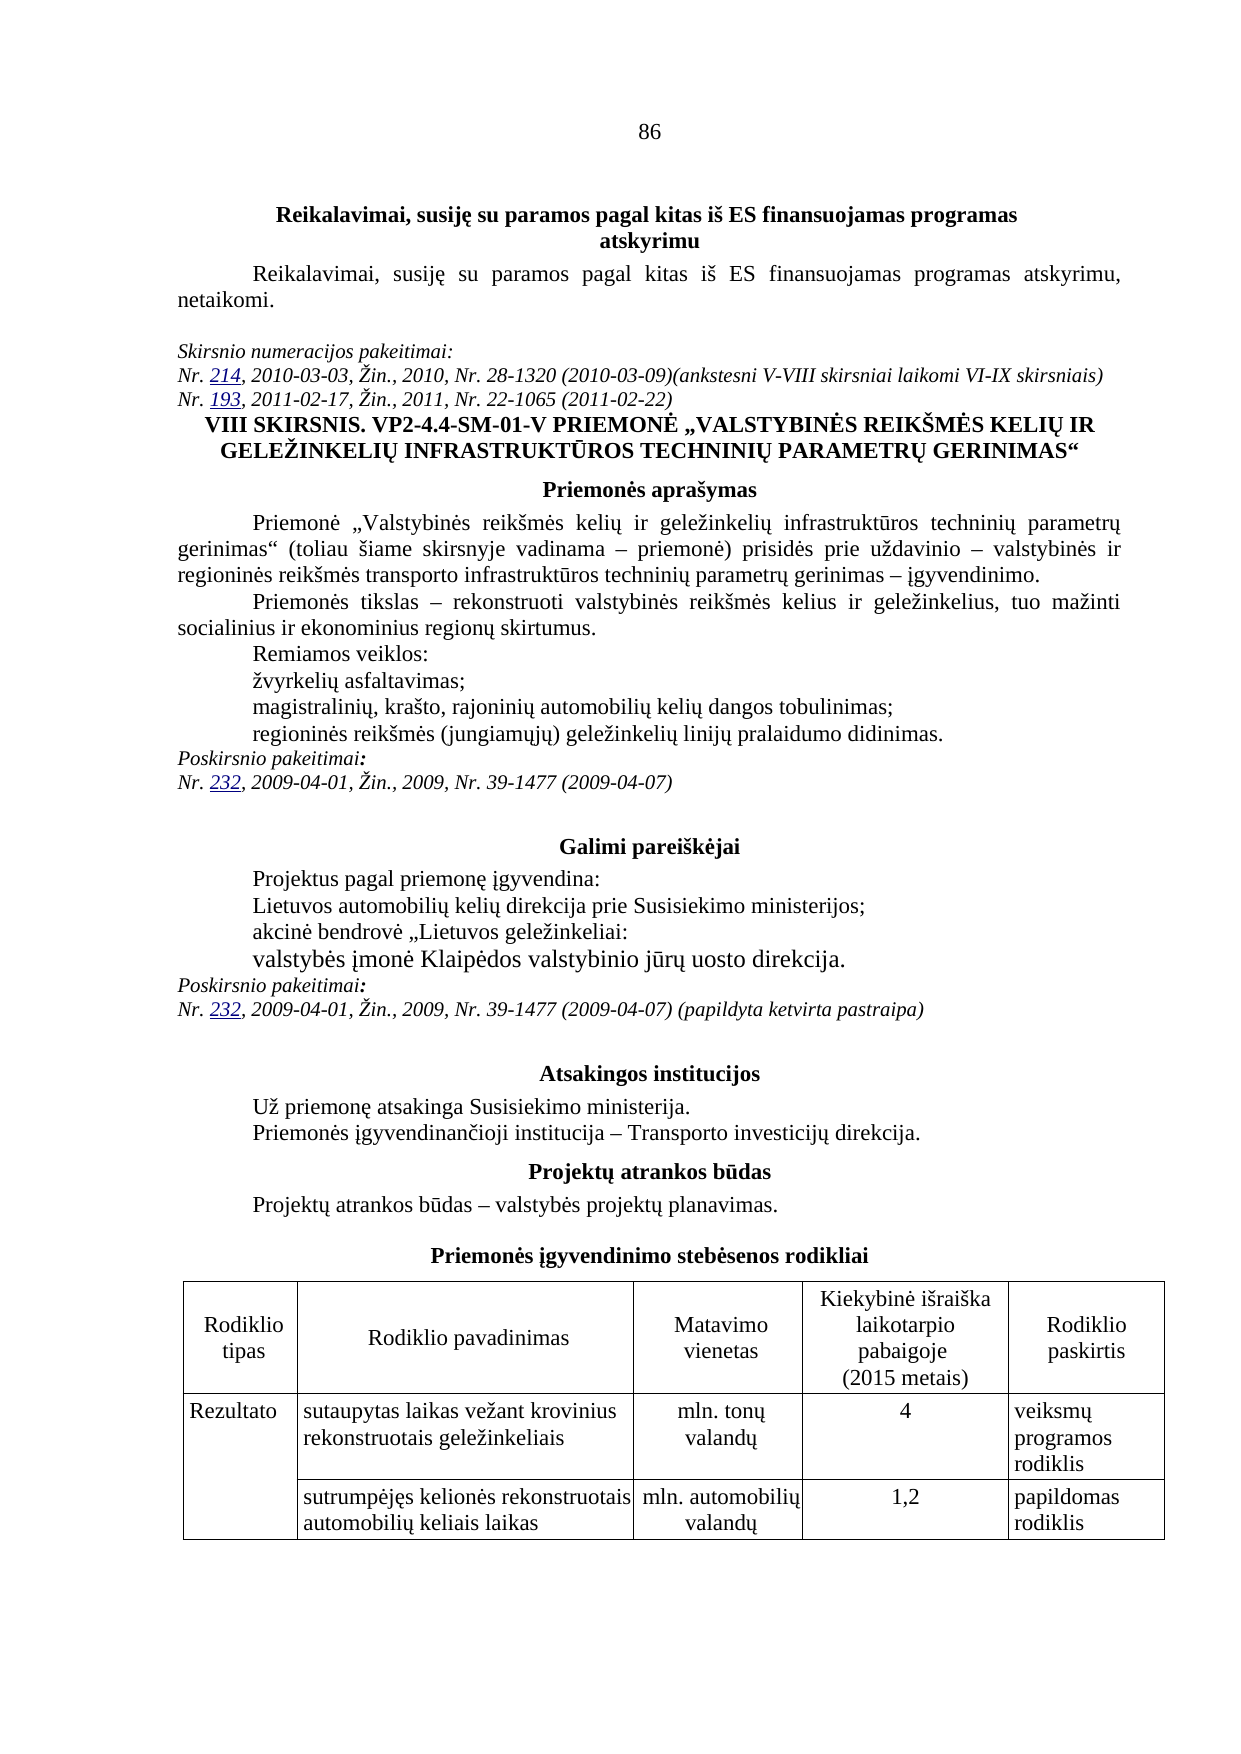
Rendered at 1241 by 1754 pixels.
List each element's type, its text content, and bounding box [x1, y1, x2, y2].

text valstybės įmonė Klaipėdos valstybinio jūrų uosto direkcija. [177, 944, 1122, 973]
table_header Matavimo vienetas [634, 1282, 802, 1393]
text žvyrkelių asfaltavimas; [177, 667, 1122, 693]
text Nr. 214, 2010-03-03, Žin., 2010, Nr. 28-1320 (2010-03-09)(ankstesni V-VIII skirsniai laikomi VI-IX skirsniais) [177, 363, 1122, 387]
text magistralinių, krašto, rajoninių automobilių kelių dangos tobulinimas; [177, 693, 1122, 719]
table_cell mln. tonų valandų [634, 1394, 802, 1479]
text Projektų atrankos būdas – valstybės projektų planavimas. [177, 1191, 1122, 1217]
text regioninės reikšmės (jungiamųjų) geležinkelių linijų pralaidumo didinimas. [177, 719, 1122, 746]
text Skirsnio numeracijos pakeitimai: [177, 339, 1122, 363]
text Priemonės įgyvendinimo stebėsenos rodikliai [177, 1242, 1122, 1268]
text Priemonės įgyvendinančioji institucija – Transporto investicijų direkcija. [177, 1119, 1122, 1146]
text Nr. 232, 2009-04-01, Žin., 2009, Nr. 39-1477 (2009-04-07) (papildyta ketvirta pastraipa) [177, 997, 1122, 1021]
text Lietuvos automobilių kelių direkcija prie Susisiekimo ministerijos; [177, 892, 1122, 918]
text Nr. 232, 2009-04-01, Žin., 2009, Nr. 39-1477 (2009-04-07) [177, 770, 1122, 794]
table_header Kiekybinė išraiška laikotarpio pabaigoje (2015 metais) [803, 1282, 1008, 1393]
text Atsakingos institucijos [177, 1060, 1122, 1087]
table_cell sutrumpėjęs kelionės rekonstruotais automobilių keliais laikas [298, 1480, 633, 1539]
table_header Rodiklio paskirtis [1009, 1282, 1164, 1393]
table_cell sutaupytas laikas vežant krovinius rekonstruotais geležinkeliais [298, 1394, 633, 1479]
text Projektų atrankos būdas [177, 1158, 1122, 1184]
text Nr. 193, 2011-02-17, Žin., 2011, Nr. 22-1065 (2011-02-22) [177, 387, 1122, 411]
subtitle Poskirsnio pakeitimai: [177, 973, 1122, 997]
table_cell veiksmų programos rodiklis [1009, 1394, 1164, 1479]
text Priemonės aprašymas [177, 476, 1122, 502]
subtitle Poskirsnio pakeitimai: [177, 746, 1122, 770]
text Už priemonę atsakinga Susisiekimo ministerija. [177, 1093, 1122, 1119]
text Galimi pareiškėjai [177, 833, 1122, 859]
table_cell 4 [803, 1394, 1008, 1479]
text Priemonė „Valstybinės reikšmės kelių ir geležinkelių infrastruktūros techninių parametrų gerinimas“ (toliau šiame skirsnyje vadinama – priemonė) prisidės prie uždavinio – valstybinės ir regioninės reikšmės transporto infrastruktūros techninių parametrų gerinimas – įgyvendinimo. [177, 509, 1122, 588]
text akcinė bendrovė „Lietuvos geležinkeliai: [177, 918, 1122, 944]
table_cell papildomas rodiklis [1009, 1480, 1164, 1539]
text Reikalavimai, susiję su paramos pagal kitas iš ES finansuojamas programas atskyrimu [177, 201, 1122, 253]
table_cell 1,2 [803, 1480, 1008, 1539]
table_header Rodiklio pavadinimas [298, 1282, 633, 1393]
text Remiamos veiklos: [177, 641, 1122, 667]
table_header Rodiklio tipas [184, 1282, 297, 1393]
table_cell mln. automobilių valandų [634, 1480, 802, 1539]
text Priemonės tikslas – rekonstruoti valstybinės reikšmės kelius ir geležinkelius, tuo mažinti socialinius ir ekonominius regionų skirtumus. [177, 588, 1122, 641]
table_cell Rezultato [184, 1394, 297, 1539]
text Projektus pagal priemonę įgyvendina: [177, 866, 1122, 892]
text Reikalavimai, susiję su paramos pagal kitas iš ES finansuojamas programas atskyrimu, netaikomi. [177, 260, 1122, 312]
subtitle VIII SKIRSNIS. VP2-4.4-SM-01-V priemonė „VALSTYBINĖS REIKŠMĖS KELIŲ IR GELEŽINKELIŲ INFRASTRUKTŪROS TECHNINIŲ PARAMETRŲ GERINIMAS“ [177, 411, 1122, 464]
